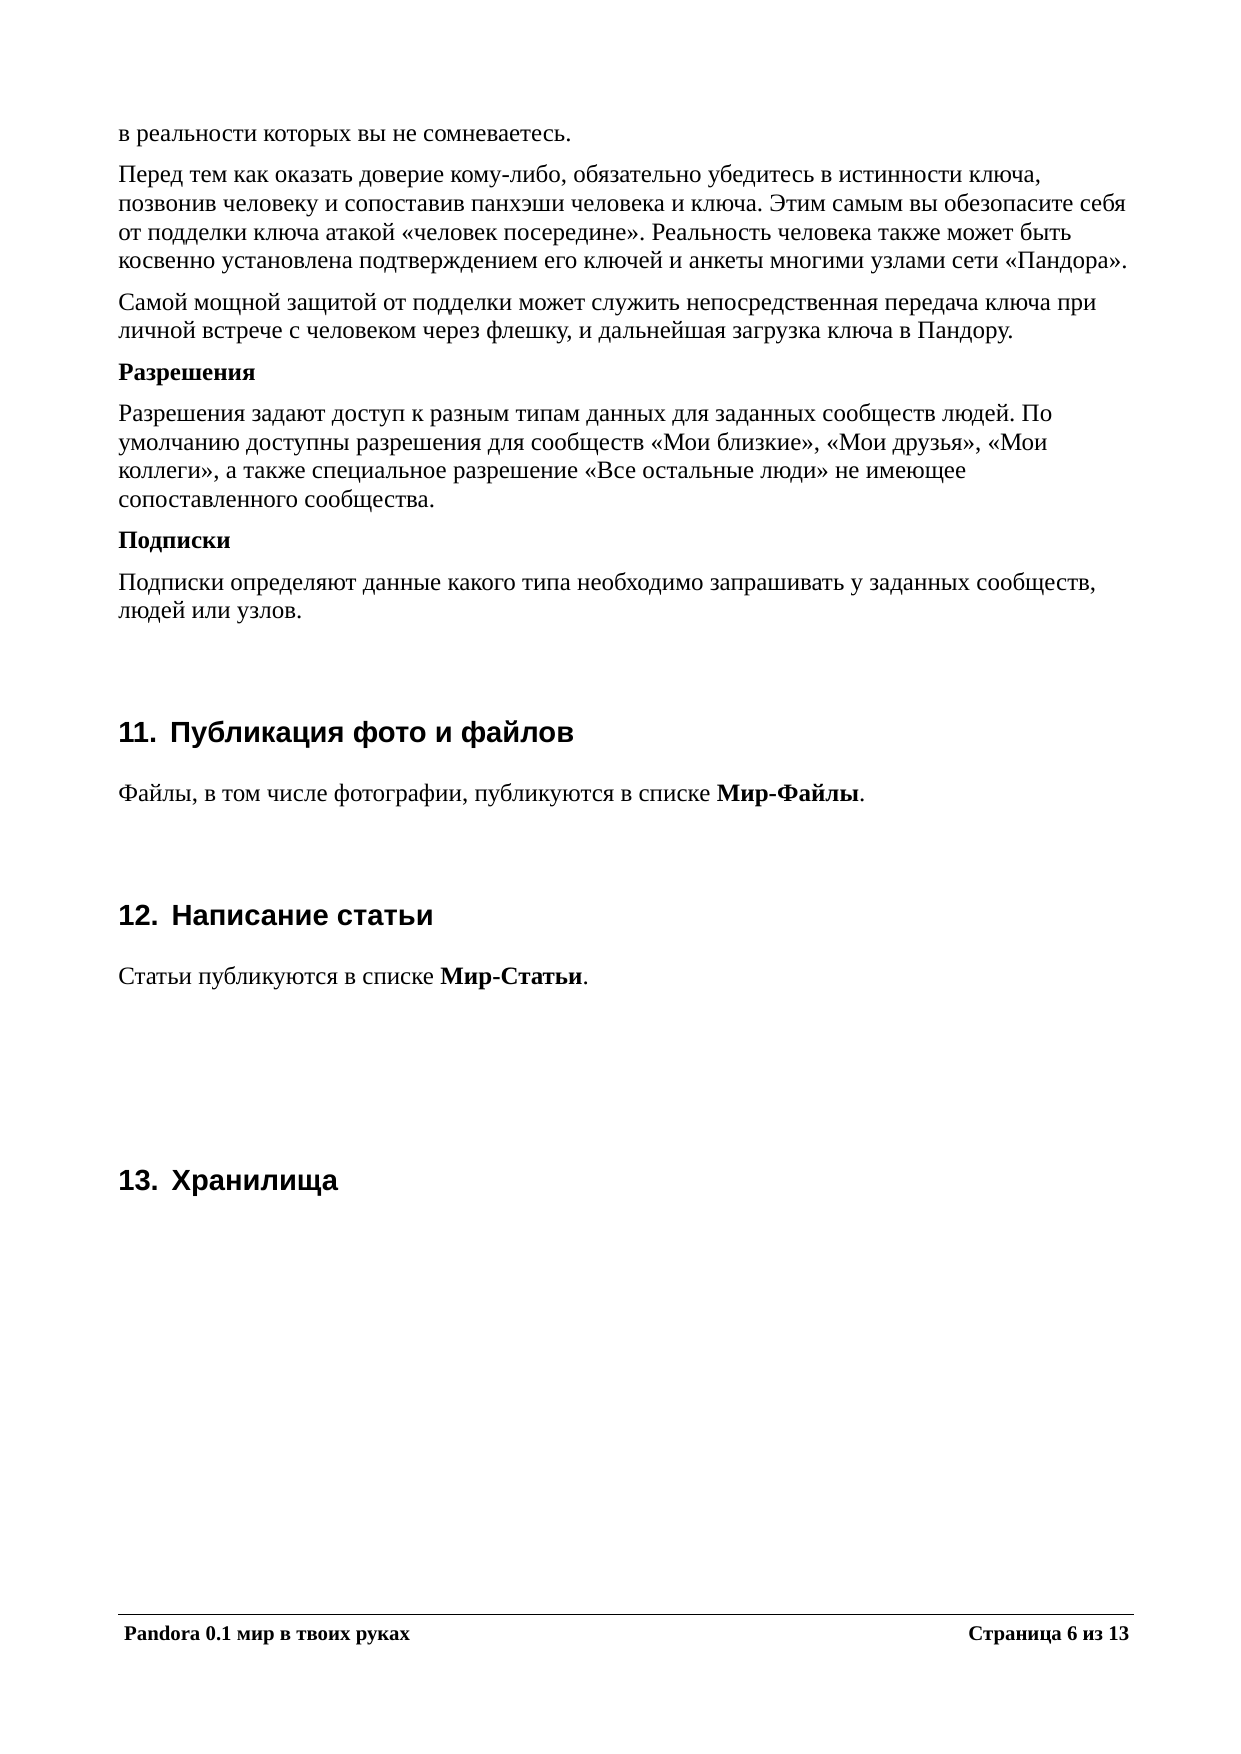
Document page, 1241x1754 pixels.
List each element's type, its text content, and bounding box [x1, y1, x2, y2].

subtitle Написание статьи [118, 898, 1134, 931]
subtitle Хранилища [118, 1163, 1134, 1196]
text Файлы, в том числе фотографии, публикуются в списке Мир-Файлы. [118, 778, 1134, 807]
text Перед тем как оказать доверие кому-либо, обязательно убедитесь в истинности ключа, позвонив человеку и сопоставив панхэши человека и ключа. Этим самым вы обезопасите себя от подделки ключа атакой «человек посередине». Реальность человека также может быть косвенно установлена подтверждением его ключей и анкеты многими узлами сети «Пандора». [118, 159, 1134, 274]
text Разрешения [118, 357, 1134, 386]
text Статьи публикуются в списке Мир-Статьи. [118, 961, 1134, 990]
text Подписки [118, 526, 1134, 554]
text Самой мощной защитой от подделки может служить непосредственная передача ключа при личной встрече с человеком через флешку, и дальнейшая загрузка ключа в Пандору. [118, 287, 1134, 344]
text в реальности которых вы не сомневаетесь. [118, 118, 1134, 147]
subtitle Публикация фото и файлов [118, 715, 1134, 748]
text Разрешения задают доступ к разным типам данных для заданных сообществ людей. По умолчанию доступны разрешения для сообществ «Мои близкие», «Мои друзья», «Мои коллеги», а также специальное разрешение «Все остальные люди» не имеющее сопоставленного сообщества. [118, 398, 1134, 513]
text Подписки определяют данные какого типа необходимо запрашивать у заданных сообществ, людей или узлов. [118, 567, 1134, 624]
